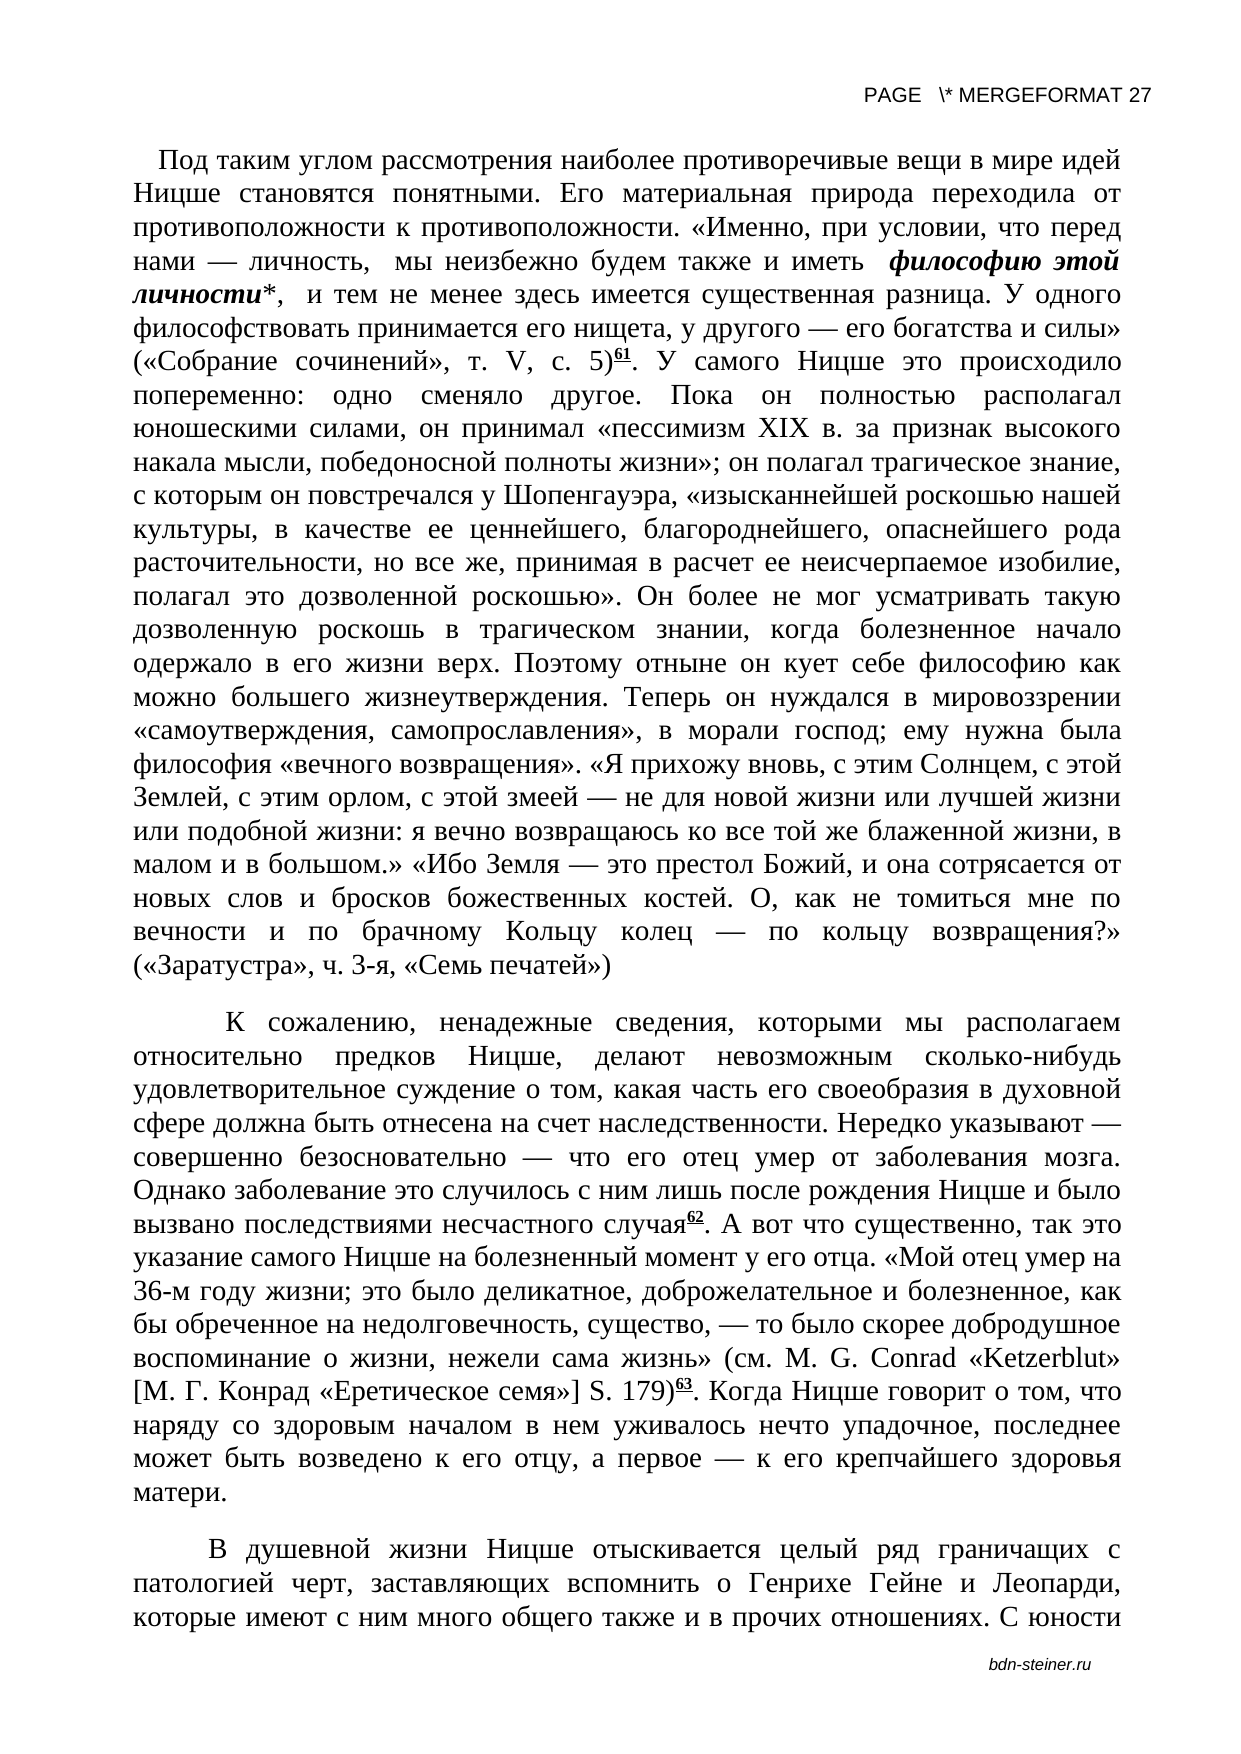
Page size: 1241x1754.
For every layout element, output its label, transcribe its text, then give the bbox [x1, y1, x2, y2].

text К сожалению, ненадежные сведения, которыми мы располагаем относительно предков Ницше, делают невозможным сколько-нибудь удовлетворительное суждение о том, какая часть его своеобразия в духовной сфере должна быть отнесена на счет наследственности. Нередко указывают — совершенно безосновательно — что его отец умер от заболевания мозга. Однако заболевание это случилось с ним лишь после рождения Ницше и было вызвано последствиями несчастного случая62. А вот что существенно, так это указание самого Ницше на болезненный момент у его отца. «Мой отец умер на 36-м году жизни; это было деликатное, доброжелательное и болезненное, как бы обреченное на недолговечность, существо, — то было скорее добродушное воспоминание о жизни, нежели сама жизнь» (см. М. G. Conrad «Ketzerblut» [М. Г. Конрад «Еретическое семя»] S. 179)63. Когда Ницше говорит о том, что наряду со здоровым началом в нем уживалось нечто упадочное, последнее может быть возведено к его отцу, а первое — к его крепчайшего здоровья матери. [133, 1004, 1122, 1508]
text Под таким углом рассмотрения наиболее противоречивые вещи в мире идей Ницше становятся понятными. Его материальная природа переходила от противоположности к противоположности. «Именно, при условии, что перед нами — личность, мы неизбежно будем также и иметь философию этой личности*, и тем не менее здесь имеется существенная разница. У одного философствовать принимается его нищета, у другого — его богатства и силы» («Собрание сочинений», т. V, с. 5)61. У самого Ницше это происходило попеременно: одно сменяло другое. Пока он полностью располагал юношескими силами, он принимал «пессимизм XIX в. за признак высокого накала мысли, победоносной полноты жизни»; он полагал трагическое знание, с которым он повстречался у Шопенгауэра, «изысканнейшей роскошью нашей культуры, в качестве ее ценнейшего, благороднейшего, опаснейшего рода расточительности, но все же, принимая в расчет ее неисчерпаемое изобилие, полагал это дозволенной роскошью». Он более не мог усматривать такую дозволенную роскошь в трагическом знании, когда болезненное начало одержало в его жизни верх. Поэтому отныне он кует себе философию как можно большего жизнеутверждения. Теперь он нуждался в мировоззрении «самоутверждения, самопрославления», в морали господ; ему нужна была философия «вечного возвращения». «Я прихожу вновь, с этим Солнцем, с этой Землей, с этим орлом, с этой змеей — не для новой жизни или лучшей жизни или подобной жизни: я вечно возвращаюсь ко все той же блаженной жизни, в малом и в большом.» «Ибо Земля — это престол Божий, и она сотрясается от новых слов и бросков божественных костей. О, как не томиться мне по вечности и по брачному Кольцу колец — по кольцу возвращения?» («Заратустра», ч. 3-я, «Семь печатей») [133, 142, 1122, 981]
text В душевной жизни Ницше отыскивается целый ряд граничащих с патологией черт, заставляющих вспомнить о Генрихе Гейне и Леопарди, которые имеют с ним много общего также и в прочих отношениях. С юности [133, 1532, 1122, 1632]
